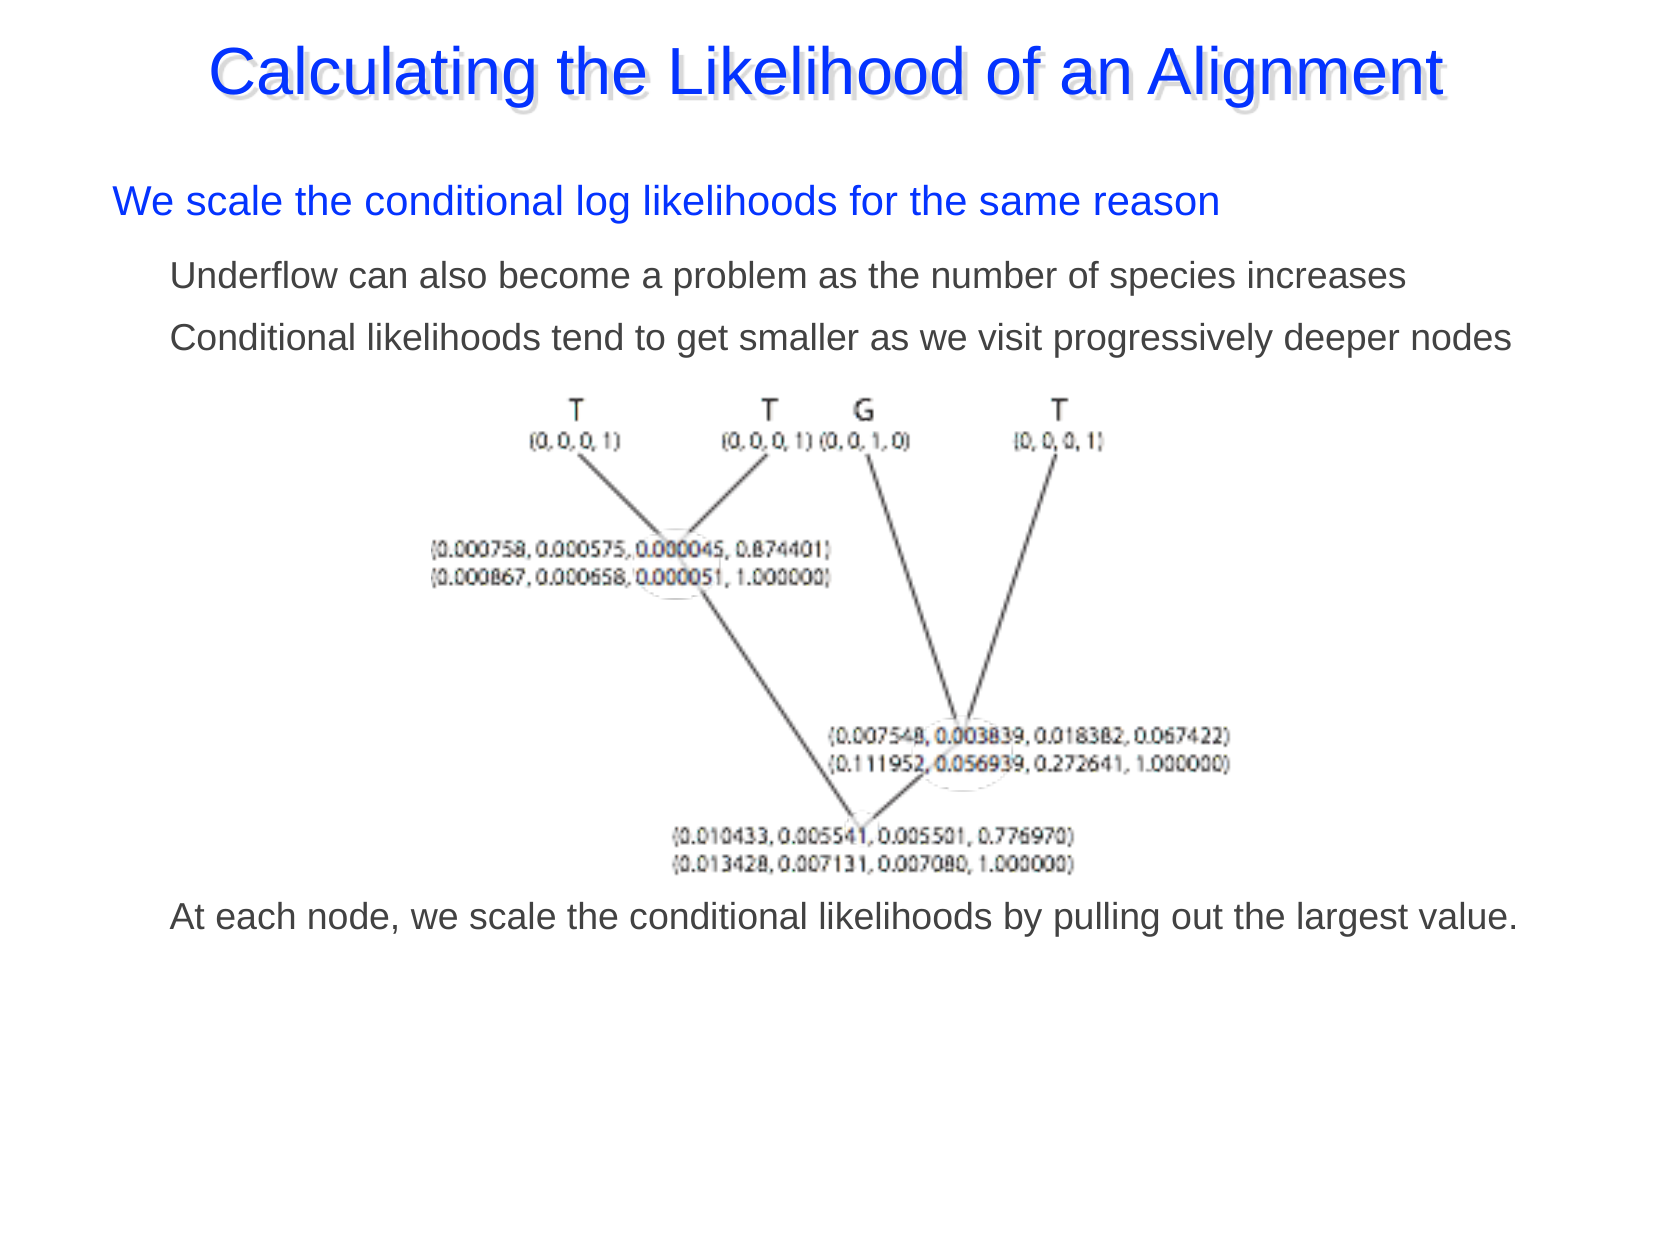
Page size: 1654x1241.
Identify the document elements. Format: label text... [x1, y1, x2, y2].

text_box Underflow can also become a problem as the number of species increases [161, 243, 1493, 305]
text_box We scale the conditional log likelihoods for the same reason [103, 165, 1407, 233]
text_box Calculating the Likelihood of an Alignment [200, 20, 1454, 117]
text_box Conditional likelihoods tend to get smaller as we visit progressively deeper nodes [161, 305, 1566, 367]
picture [431, 391, 1236, 881]
text_box At each node, we scale the conditional likelihoods by pulling out the largest value. [161, 884, 1566, 946]
